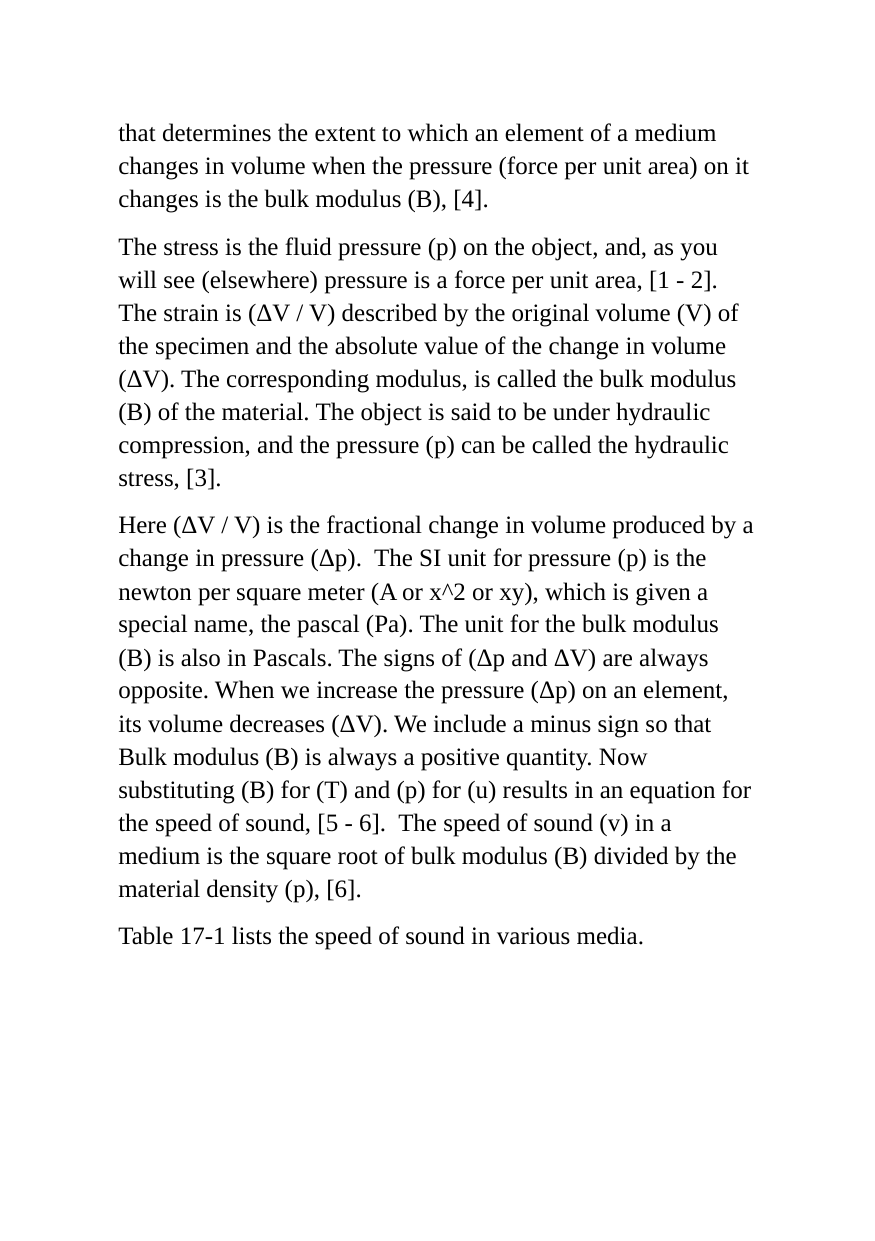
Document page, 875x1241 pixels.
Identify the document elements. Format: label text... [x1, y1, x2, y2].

text Here (ΔV / V) is the fractional change in volume produced by a change in pressure (Δp). The SI unit for pressure (p) is the newton per square meter (A or x^2 or xy), which is given a special name, the pascal (Pa). The unit for the bulk modulus (B) is also in Pascals. The signs of (Δp and ΔV) are always opposite. When we increase the pressure (Δp) on an element, its volume decreases (ΔV). We include a minus sign so that Bulk modulus (B) is always a positive quantity. Now substituting (B) for (T) and (p) for (u) results in an equation for the speed of sound, [5 - 6]. The speed of sound (v) in a medium is the square root of bulk modulus (B) divided by the material density (p), [6]. [118, 511, 756, 902]
text Table 17-1 lists the speed of sound in various media. [118, 921, 756, 950]
text The stress is the fluid pressure (p) on the object, and, as you will see (elsewhere) pressure is a force per unit area, [1 - 2]. The strain is (ΔV / V) described by the original volume (V) of the specimen and the absolute value of the change in volume (ΔV). The corresponding modulus, is called the bulk modulus (B) of the material. The object is said to be under hydraulic compression, and the pressure (p) can be called the hydraulic stress, [3]. [118, 232, 756, 492]
text that determines the extent to which an element of a medium changes in volume when the pressure (force per unit area) on it changes is the bulk modulus (B), [4]. [118, 118, 756, 213]
